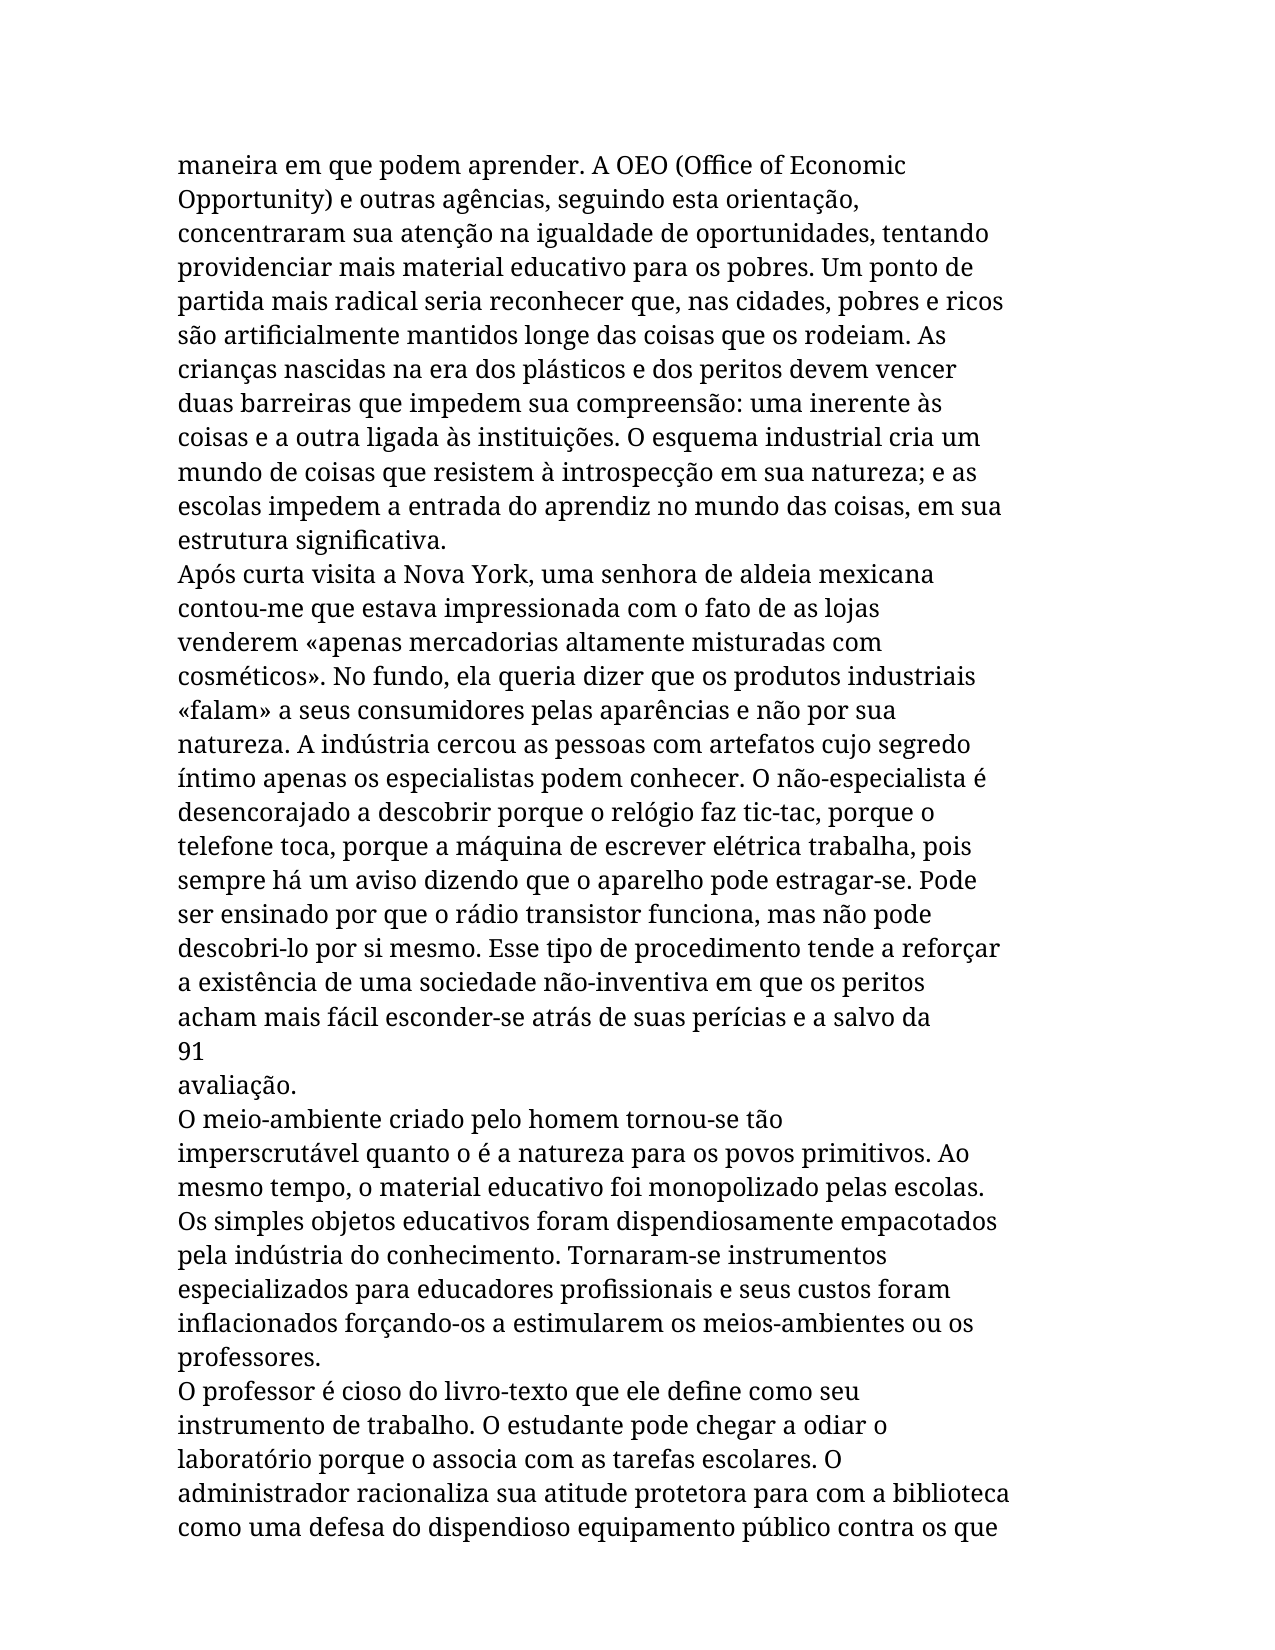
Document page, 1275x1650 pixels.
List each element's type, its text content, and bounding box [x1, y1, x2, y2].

text professores. [177, 1340, 1098, 1374]
text Opportunity) e outras agências, seguindo esta orientação, [177, 182, 1098, 216]
text «falam» a seus consumidores pelas aparências e não por sua [177, 693, 1098, 727]
text Os simples objetos educativos foram dispendiosamente empacotados [177, 1203, 1098, 1238]
text inflacionados forçando-os a estimularem os meios-ambientes ou os [177, 1306, 1098, 1340]
text estrutura significativa. [177, 522, 1098, 556]
text escolas impedem a entrada do aprendiz no mundo das coisas, em sua [177, 488, 1098, 522]
text imperscrutável quanto o é a natureza para os povos primitivos. Ao [177, 1135, 1098, 1169]
text instrumento de trabalho. O estudante pode chegar a odiar o [177, 1408, 1098, 1442]
text venderem «apenas mercadorias altamente misturadas com [177, 624, 1098, 658]
text pela indústria do conhecimento. Tornaram-se instrumentos [177, 1238, 1098, 1272]
text O meio-ambiente criado pelo homem tornou-se tão [177, 1101, 1098, 1135]
text são artificialmente mantidos longe das coisas que os rodeiam. As [177, 318, 1098, 352]
text acham mais fácil esconder-se atrás de suas perícias e a salvo da [177, 999, 1098, 1033]
text descobri-lo por si mesmo. Esse tipo de procedimento tende a reforçar [177, 931, 1098, 965]
text avaliação. [177, 1067, 1098, 1101]
text ser ensinado por que o rádio transistor funciona, mas não pode [177, 897, 1098, 931]
text mesmo tempo, o material educativo foi monopolizado pelas escolas. [177, 1169, 1098, 1203]
text especializados para educadores profissionais e seus custos foram [177, 1272, 1098, 1306]
text mundo de coisas que resistem à introspecção em sua natureza; e as [177, 454, 1098, 488]
text desencorajado a descobrir porque o relógio faz tic-tac, porque o [177, 795, 1098, 829]
text Após curta visita a Nova York, uma senhora de aldeia mexicana [177, 556, 1098, 590]
text concentraram sua atenção na igualdade de oportunidades, tentando [177, 216, 1098, 250]
text crianças nascidas na era dos plásticos e dos peritos devem vencer [177, 352, 1098, 386]
text providenciar mais material educativo para os pobres. Um ponto de [177, 250, 1098, 284]
text íntimo apenas os especialistas podem conhecer. O não-especialista é [177, 761, 1098, 795]
text a existência de uma sociedade não-inventiva em que os peritos [177, 965, 1098, 999]
text coisas e a outra ligada às instituições. O esquema industrial cria um [177, 420, 1098, 454]
text 91 [177, 1033, 1098, 1067]
text cosméticos». No fundo, ela queria dizer que os produtos industriais [177, 658, 1098, 693]
text telefone toca, porque a máquina de escrever elétrica trabalha, pois [177, 829, 1098, 863]
text O professor é cioso do livro-texto que ele define como seu [177, 1374, 1098, 1408]
text laboratório porque o associa com as tarefas escolares. O [177, 1442, 1098, 1476]
text como uma defesa do dispendioso equipamento público contra os que [177, 1510, 1098, 1544]
text sempre há um aviso dizendo que o aparelho pode estragar-se. Pode [177, 863, 1098, 897]
text natureza. A indústria cercou as pessoas com artefatos cujo segredo [177, 727, 1098, 761]
text duas barreiras que impedem sua compreensão: uma inerente às [177, 386, 1098, 420]
text administrador racionaliza sua atitude protetora para com a biblioteca [177, 1476, 1098, 1510]
text maneira em que podem aprender. A OEO (Office of Economic [177, 148, 1098, 182]
text contou-me que estava impressionada com o fato de as lojas [177, 590, 1098, 624]
text partida mais radical seria reconhecer que, nas cidades, pobres e ricos [177, 284, 1098, 318]
